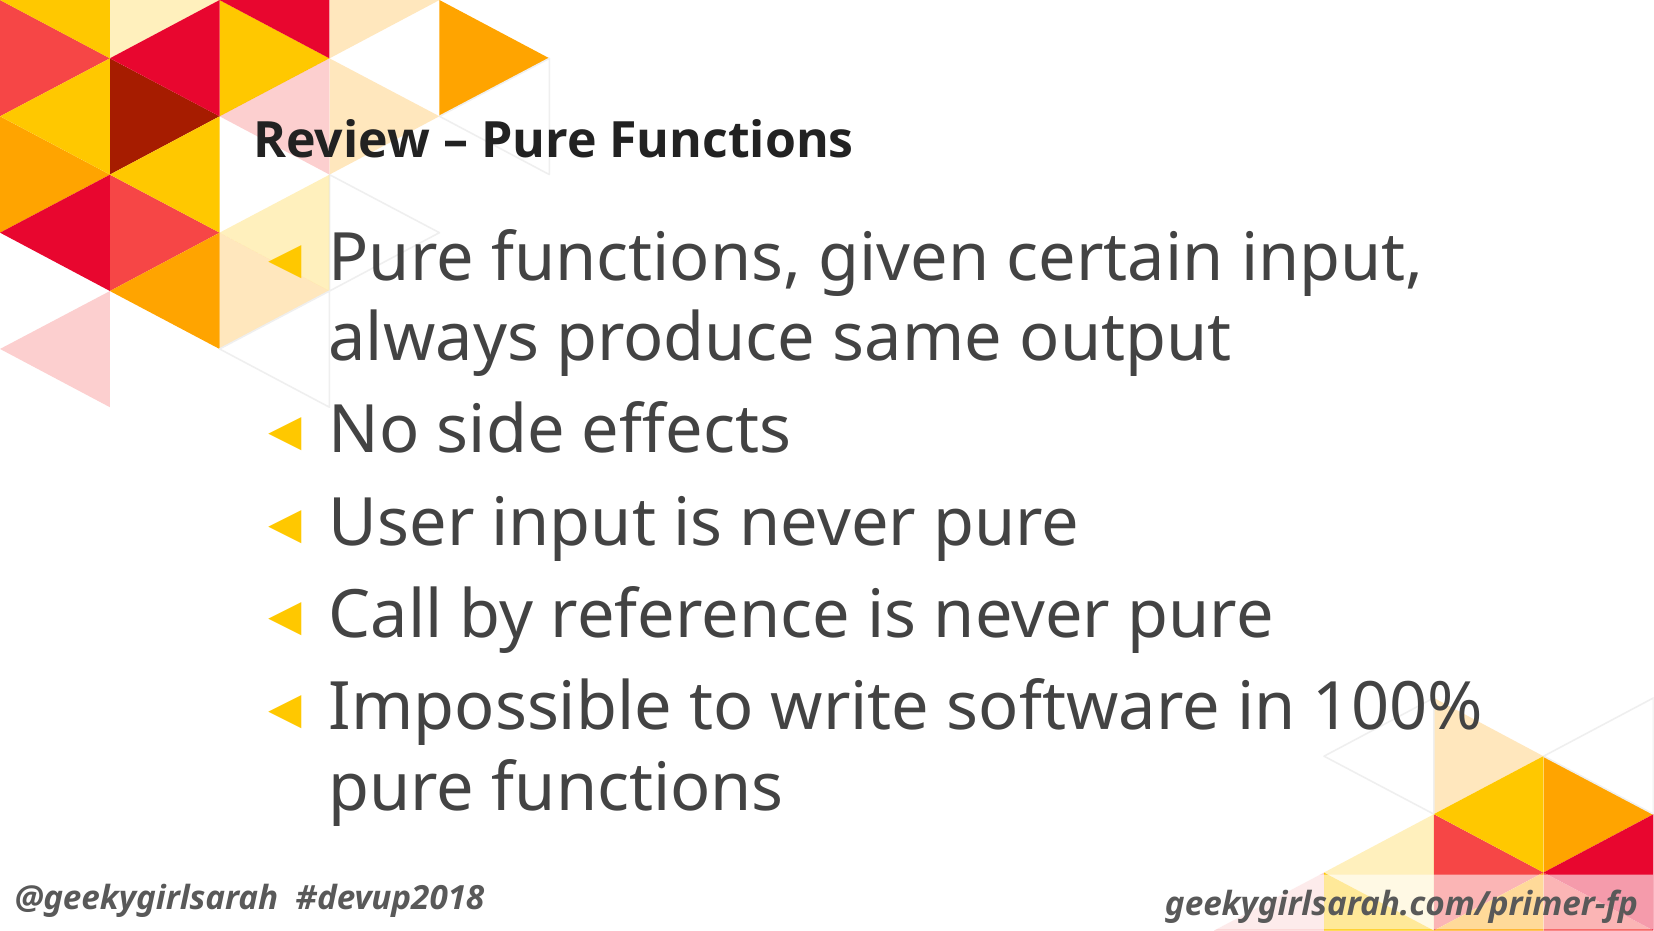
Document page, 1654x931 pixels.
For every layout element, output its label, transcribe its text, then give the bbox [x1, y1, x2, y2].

title Review – Pure Functions [238, 61, 1406, 183]
list Pure functions, given certain input, always produce same output No side effects User input is never pure Call by reference is never pure Impossible to write software in 100% pure functions [238, 198, 1620, 724]
